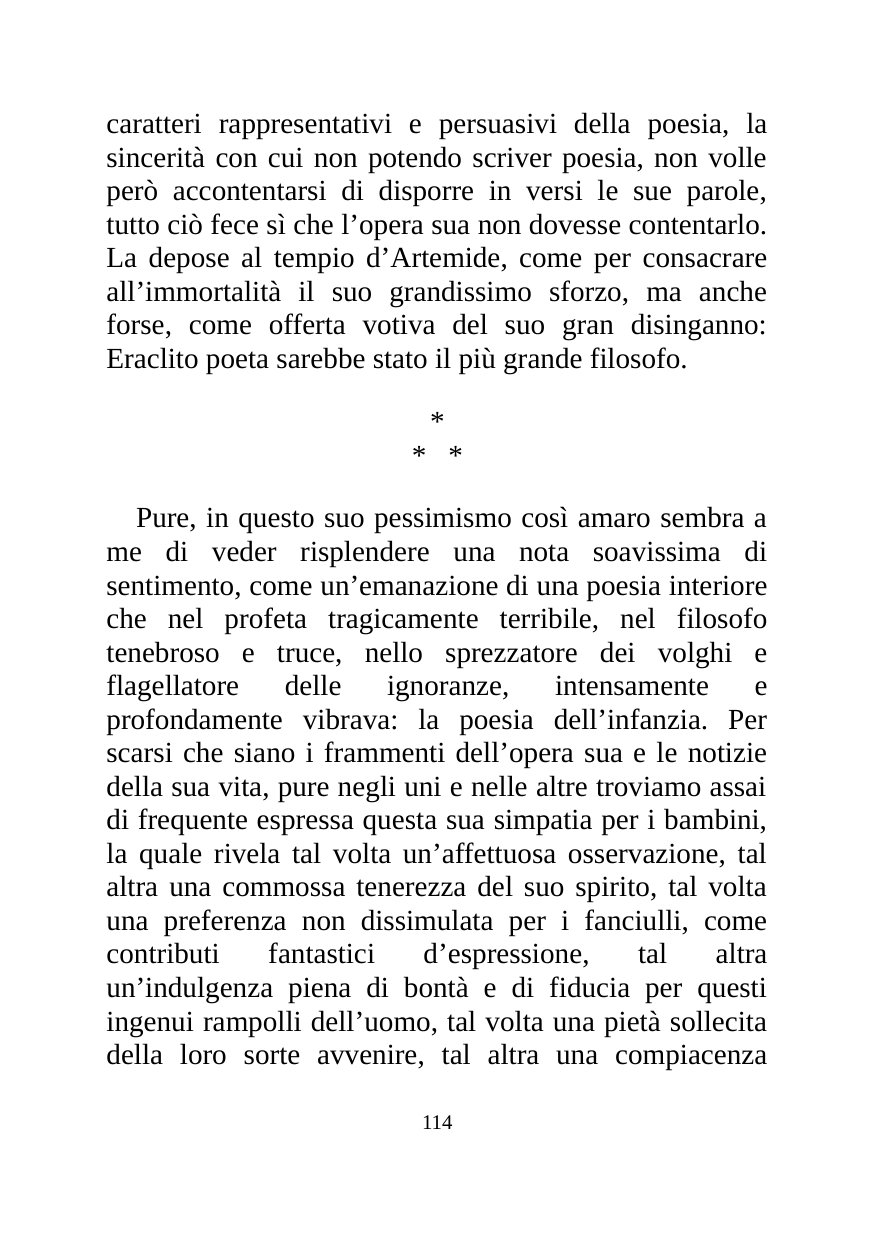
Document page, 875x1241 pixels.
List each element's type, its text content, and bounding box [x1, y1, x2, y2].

text Pure, in questo suo pessimismo così amaro sembra a me di veder risplendere una nota soavissima di sentimento, come un’emanazione di una poesia interiore che nel profeta tragicamente terribile, nel filosofo tenebroso e truce, nello sprezzatore dei volghi e flagellatore delle ignoranze, intensamente e profondamente vibrava: la poesia dell’infanzia. Per scarsi che siano i frammenti dell’opera sua e le notizie della sua vita, pure negli uni e nelle altre troviamo assai di frequente espressa questa sua simpatia per i bambini, la quale rivela tal volta un’affettuosa osservazione, tal altra una commossa tenerezza del suo spirito, tal volta una preferenza non dissimulata per i fanciulli, come contributi fantastici d’espressione, tal altra un’indulgenza piena di bontà e di fiducia per questi ingenui rampolli dell’uomo, tal volta una pietà sollecita della loro sorte avvenire, tal altra una compiacenza [106, 501, 768, 1071]
text * * * [106, 404, 768, 471]
text caratteri rappresentativi e persuasivi della poesia, la sincerità con cui non potendo scriver poesia, non volle però accontentarsi di disporre in versi le sue parole, tutto ciò fece sì che l’opera sua non dovesse contentarlo. La depose al tempio d’Artemide, come per consacrare all’immortalità il suo grandissimo sforzo, ma anche forse, come offerta votiva del suo gran disinganno: Eraclito poeta sarebbe stato il più grande filosofo. [106, 106, 768, 374]
